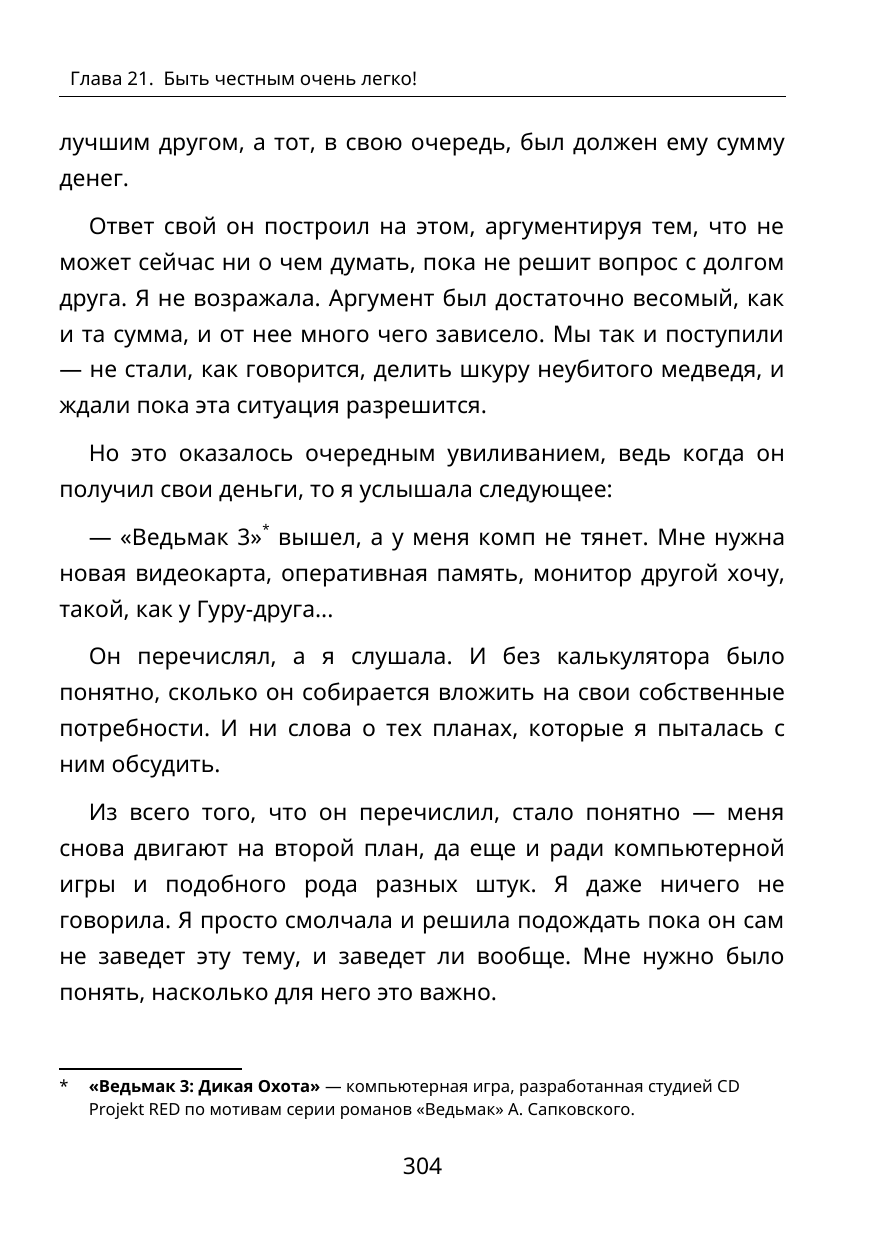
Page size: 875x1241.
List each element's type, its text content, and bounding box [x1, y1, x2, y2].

text Но это оказалось очередным увиливанием, ведь когда он получил свои деньги, то я услышала следующее: [59, 437, 786, 504]
text «Ведьмак 3: Дикая Охота» — компьютерная игра, разработанная студией CD Projekt RED по мотивам серии романов «Ведьмак» А. Сапковского. [59, 1075, 786, 1120]
text Он перечислял, а я слушала. И без калькулятора было понятно, сколько он собирается вложить на свои собственные потребности. И ни слова о тех планах, которые я пыталась с ним обсудить. [59, 640, 786, 779]
text Из всего того, что он перечислил, стало понятно — меня снова двигают на второй план, да еще и ради компьютерной игры и подобного рода разных штук. Я даже ничего не говорила. Я просто смолчала и решила подождать пока он сам не заведет эту тему, и заведет ли вообще. Мне нужно было понять, насколько для него это важно. [59, 796, 786, 1007]
text лучшим другом, а тот, в свою очередь, был должен ему сумму денег. [59, 126, 786, 193]
text — «Ведьмак 3» вышел, а у меня комп не тянет. Мне нужна новая видеокарта, оперативная память, монитор другой хочу, такой, как у Гуру-друга... [59, 521, 786, 624]
text Ответ свой он построил на этом, аргументируя тем, что не может сейчас ни о чем думать, пока не решит вопрос с долгом друга. Я не возражала. Аргумент был достаточно весомый, как и та сумма, и от нее много чего зависело. Мы так и поступили — не стали, как говорится, делить шкуру неубитого медведя, и ждали пока эта ситуация разрешится. [59, 210, 786, 421]
